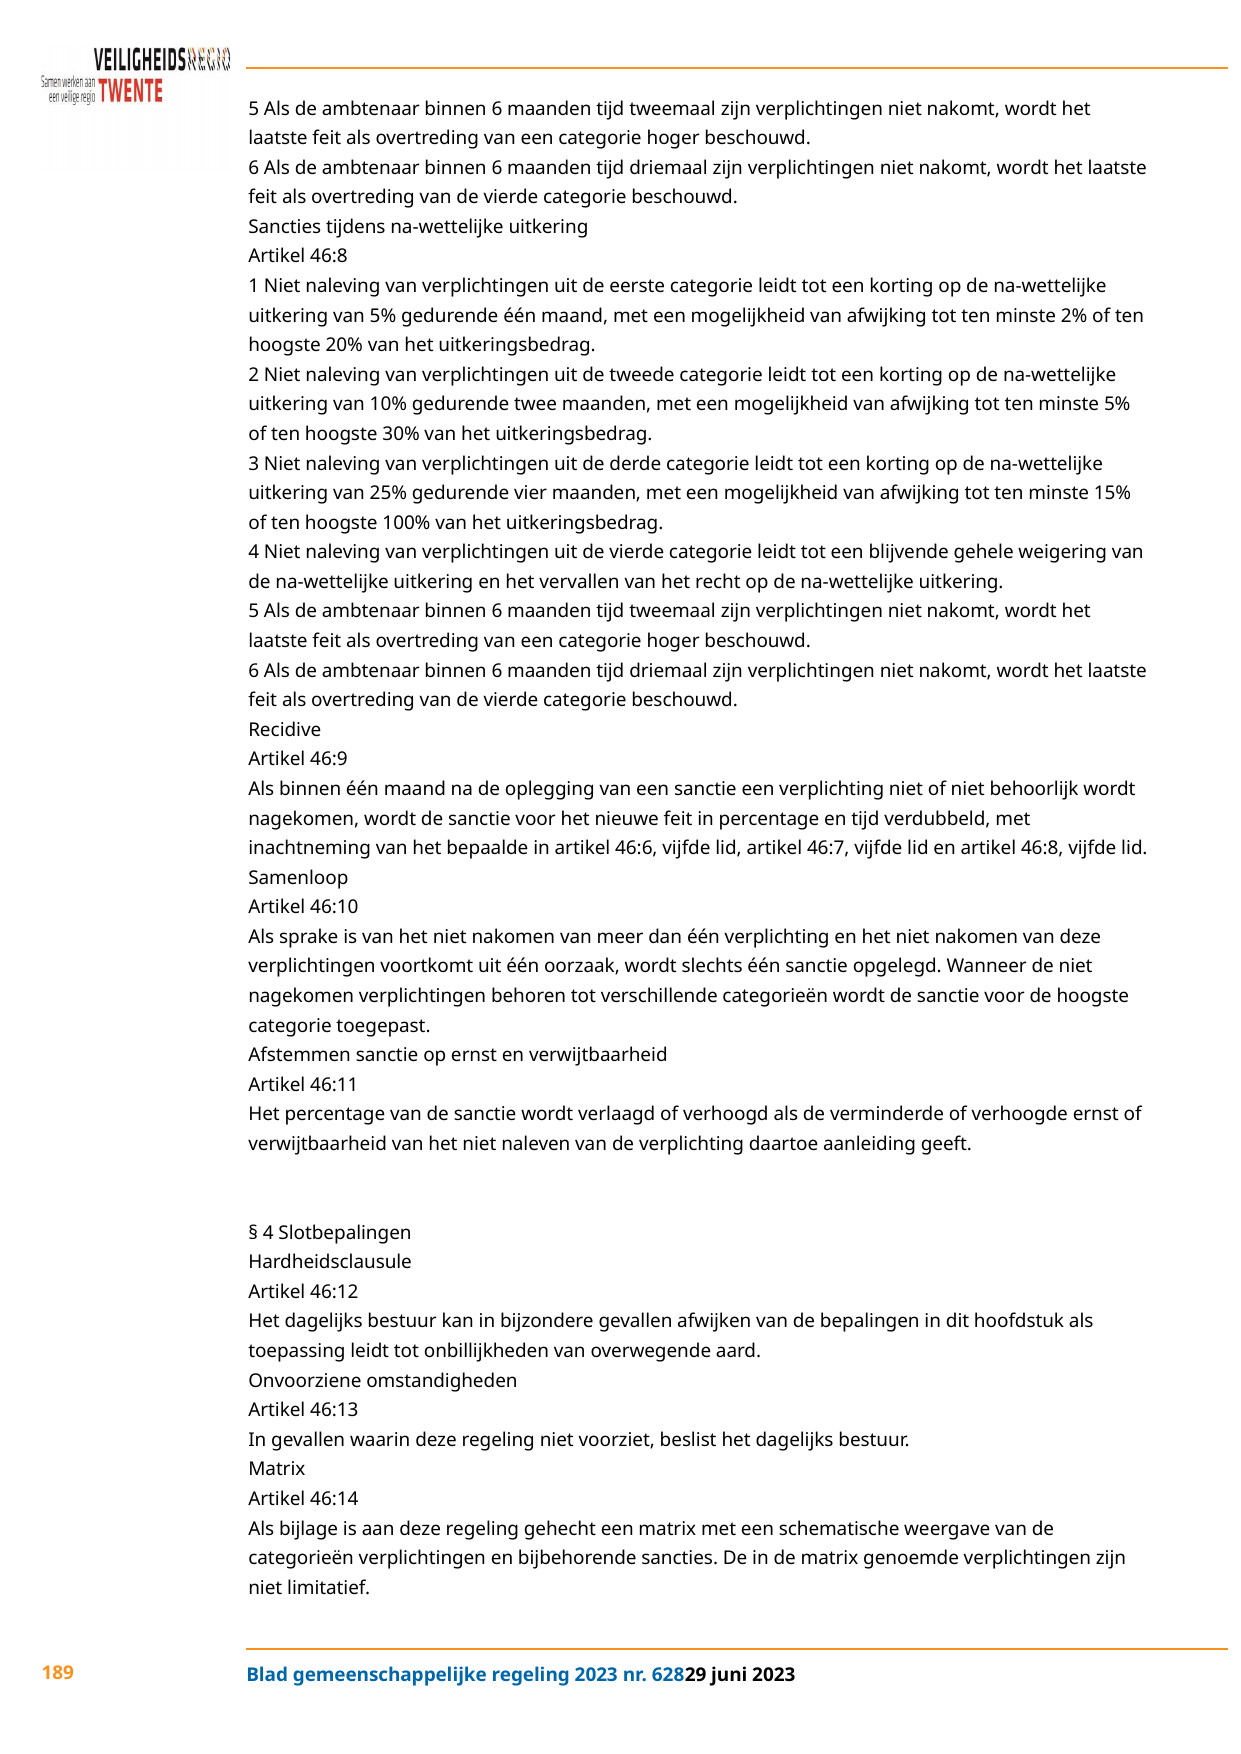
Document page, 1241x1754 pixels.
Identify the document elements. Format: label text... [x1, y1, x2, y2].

text Als sprake is van het niet nakomen van meer dan één verplichting en het niet nakomen van deze verplichtingen voortkomt uit één oorzaak, wordt slechts één sanctie opgelegd. Wanneer de niet nagekomen verplichtingen behoren tot verschillende categorieën wordt de sanctie voor de hoogste categorie toegepast. [248, 923, 1152, 1038]
text Als binnen één maand na de oplegging van een sanctie een verplichting niet of niet behoorlijk wordt nagekomen, wordt de sanctie voor het nieuwe feit in percentage en tijd verdubbeld, met inachtneming van het bepaalde in artikel 46:6, vijfde lid, artikel 46:7, vijfde lid en artikel 46:8, vijfde lid. [248, 775, 1152, 860]
text 1 Niet naleving van verplichtingen uit de eerste categorie leidt tot een korting op de na-wettelijke uitkering van 5% gedurende één maand, met een mogelijkheid van afwijking tot ten minste 2% of ten hoogste 20% van het uitkeringsbedrag. [248, 272, 1152, 357]
text Artikel 46:11 [248, 1071, 1152, 1097]
text 6 Als de ambtenaar binnen 6 maanden tijd driemaal zijn verplichtingen niet nakomt, wordt het laatste feit als overtreding van de vierde categorie beschouwd. [248, 657, 1152, 712]
text Artikel 46:14 [248, 1485, 1152, 1511]
text Onvoorziene omstandigheden [248, 1367, 1152, 1393]
text Het percentage van de sanctie wordt verlaagd of verhoogd als de verminderde of verhoogde ernst of verwijtbaarheid van het niet naleven van de verplichting daartoe aanleiding geeft. [248, 1101, 1152, 1156]
text Matrix [248, 1456, 1152, 1481]
text 3 Niet naleving van verplichtingen uit de derde categorie leidt tot een korting op de na-wettelijke uitkering van 25% gedurende vier maanden, met een mogelijkheid van afwijking tot ten minste 15% of ten hoogste 100% van het uitkeringsbedrag. [248, 450, 1152, 535]
text 4 Niet naleving van verplichtingen uit de vierde categorie leidt tot een blijvende gehele weigering van de na-wettelijke uitkering en het vervallen van het recht op de na-wettelijke uitkering. [248, 538, 1152, 594]
text Artikel 46:8 [248, 243, 1152, 268]
text In gevallen waarin deze regeling niet voorziet, beslist het dagelijks bestuur. [248, 1426, 1152, 1452]
text Hardheidsclausule [248, 1248, 1152, 1274]
text Als bijlage is aan deze regeling gehecht een matrix met een schematische weergave van de categorieën verplichtingen en bijbehorende sancties. De in de matrix genoemde verplichtingen zijn niet limitatief. [248, 1515, 1152, 1600]
text 2 Niet naleving van verplichtingen uit de tweede categorie leidt tot een korting op de na-wettelijke uitkering van 10% gedurende twee maanden, met een mogelijkheid van afwijking tot ten minste 5% of ten hoogste 30% van het uitkeringsbedrag. [248, 361, 1152, 446]
text § 4 Slotbepalingen [248, 1219, 1152, 1245]
text 5 Als de ambtenaar binnen 6 maanden tijd tweemaal zijn verplichtingen niet nakomt, wordt het laatste feit als overtreding van een categorie hoger beschouwd. [248, 95, 1152, 150]
text Artikel 46:10 [248, 893, 1152, 919]
text Artikel 46:9 [248, 746, 1152, 771]
text Het dagelijks bestuur kan in bijzondere gevallen afwijken van de bepalingen in dit hoofdstuk als toepassing leidt tot onbillijkheden van overwegende aard. [248, 1308, 1152, 1363]
text Artikel 46:13 [248, 1396, 1152, 1422]
text Recidive [248, 716, 1152, 742]
text 6 Als de ambtenaar binnen 6 maanden tijd driemaal zijn verplichtingen niet nakomt, wordt het laatste feit als overtreding van de vierde categorie beschouwd. [248, 154, 1152, 209]
text Sancties tijdens na-wettelijke uitkering [248, 213, 1152, 239]
text Artikel 46:12 [248, 1278, 1152, 1304]
text Samenloop [248, 864, 1152, 890]
text Afstemmen sanctie op ernst en verwijtbaarheid [248, 1041, 1152, 1067]
text 5 Als de ambtenaar binnen 6 maanden tijd tweemaal zijn verplichtingen niet nakomt, wordt het laatste feit als overtreding van een categorie hoger beschouwd. [248, 598, 1152, 653]
picture [41, 47, 231, 172]
